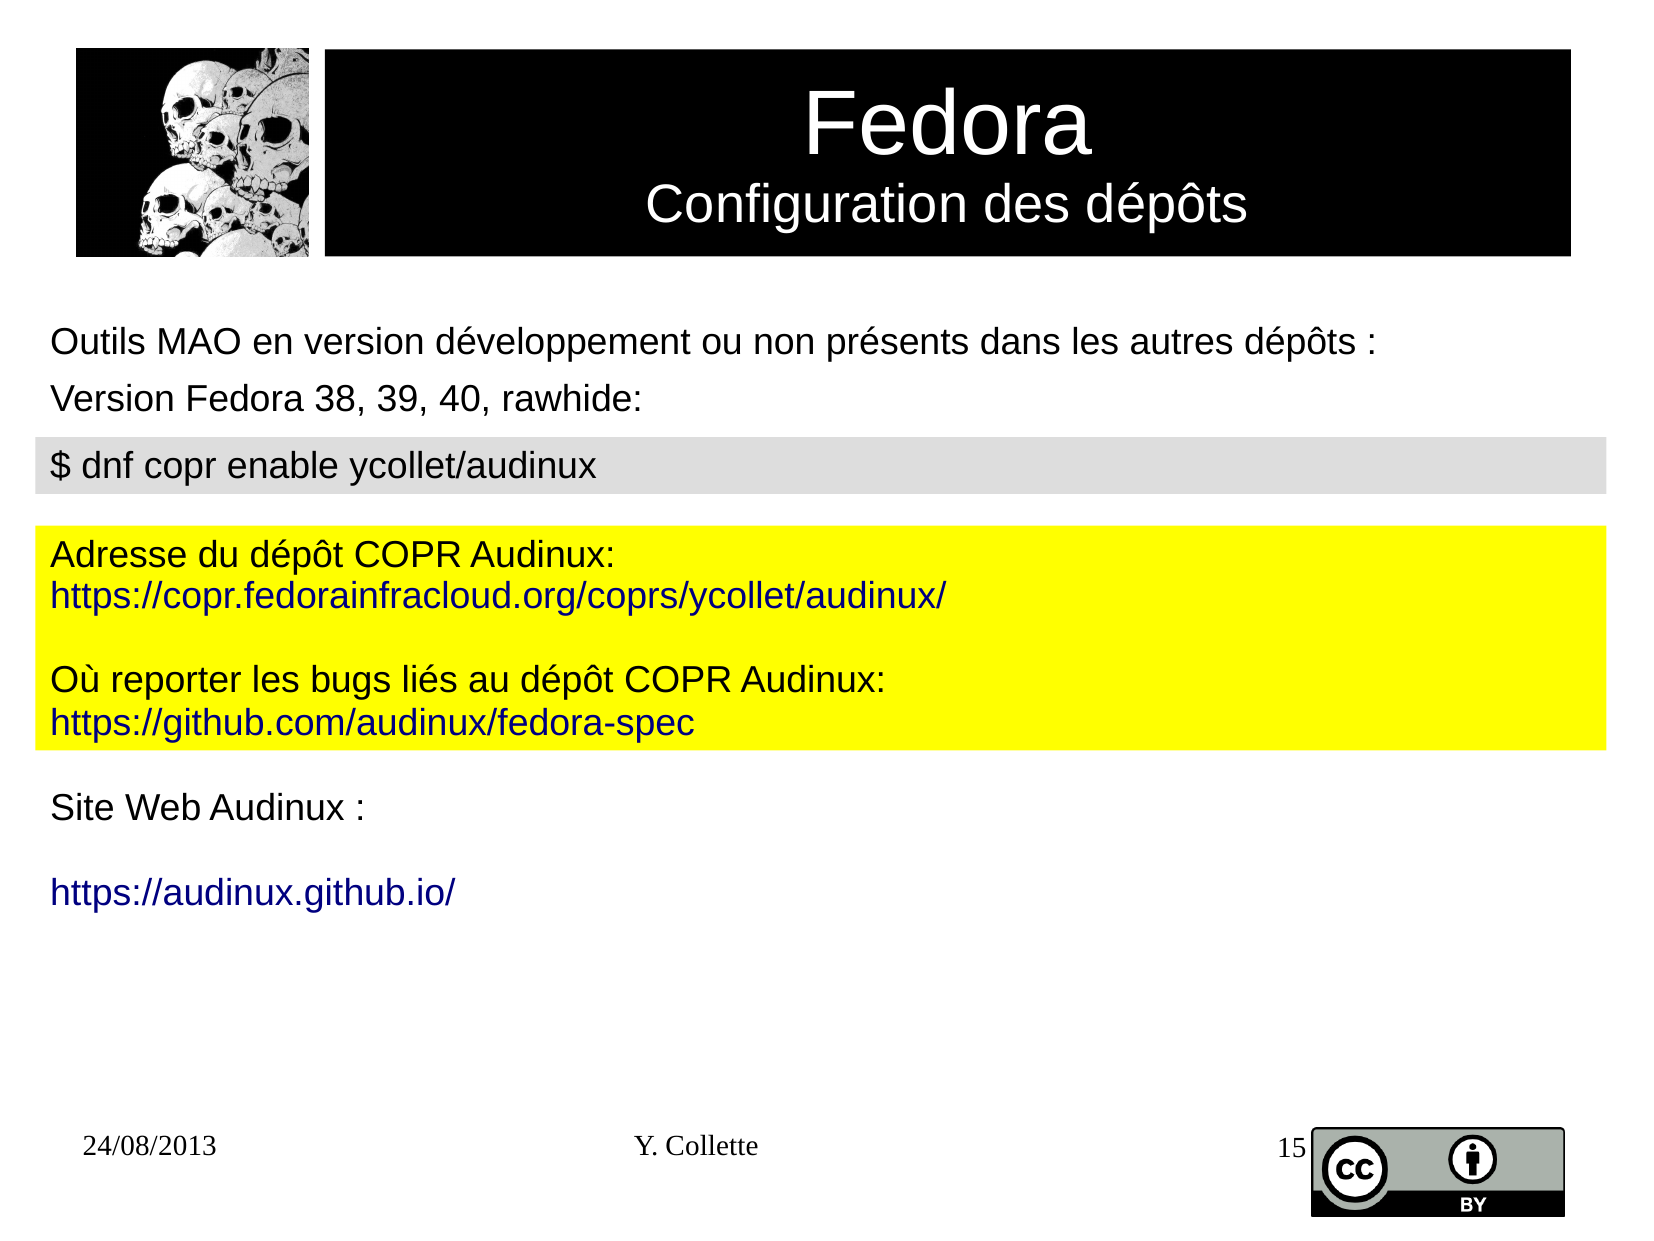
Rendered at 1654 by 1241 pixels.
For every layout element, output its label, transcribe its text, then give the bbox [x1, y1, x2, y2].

text_box Adresse du dépôt COPR Audinux: https://copr.fedorainfracloud.org/coprs/ycollet/audinux/ Où reporter les bugs liés au dépôt COPR Audinux: https://github.com/audinux/fedora-spec [35, 525, 1607, 751]
text_box $ dnf copr enable ycollet/audinux [35, 437, 1607, 494]
text_box Site Web Audinux : https://audinux.github.io/ [35, 779, 1441, 921]
text_box Outils MAO en version développement ou non présents dans les autres dépôts : [35, 312, 1441, 370]
picture [76, 48, 309, 257]
title Fedora Configuration des dépôts [324, 49, 1571, 257]
picture [1311, 1127, 1565, 1217]
text_box Version Fedora 38, 39, 40, rawhide: [35, 369, 674, 427]
